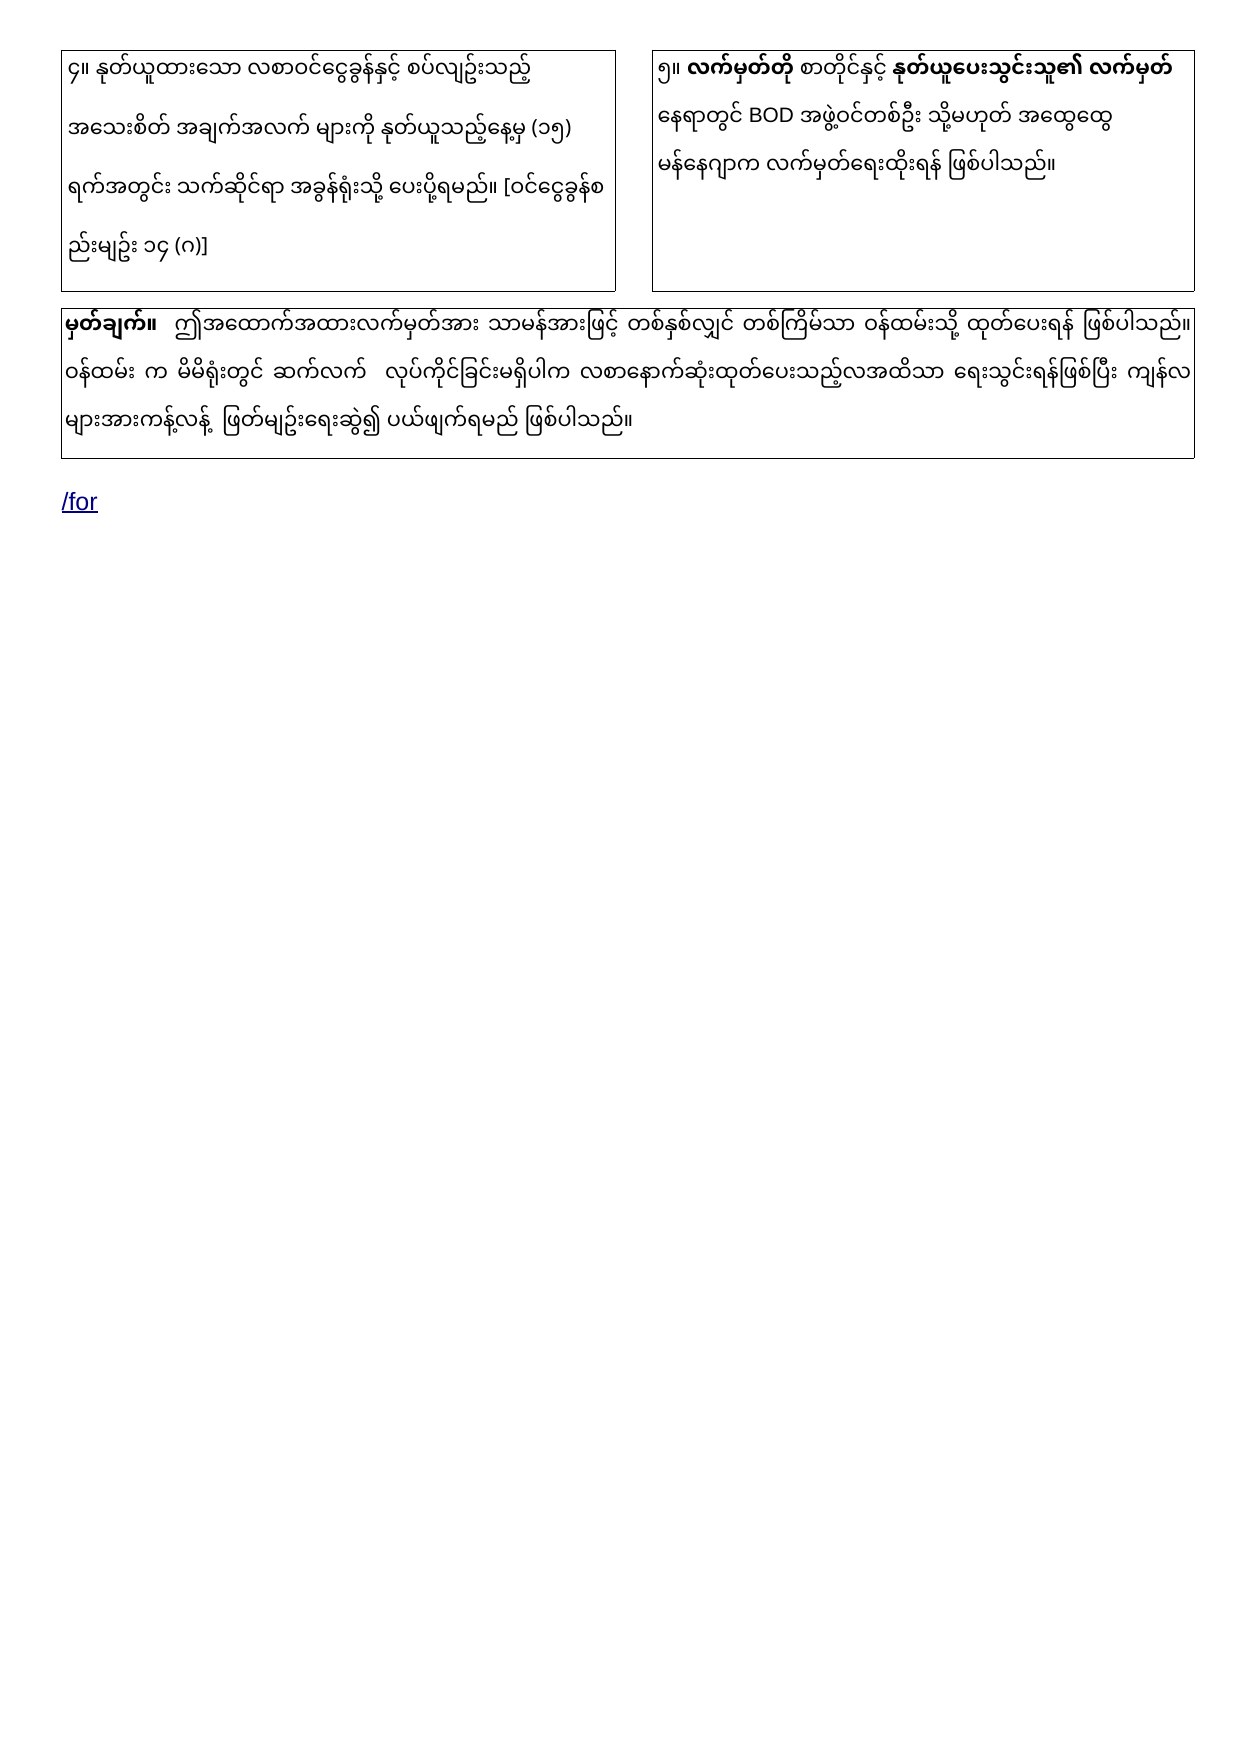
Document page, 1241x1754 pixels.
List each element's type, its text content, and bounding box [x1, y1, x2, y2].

table_cell [616, 50, 652, 291]
table_cell ၅။ လက်မှတ်တို စာတိုင်နှင့် နုတ်ယူပေးသွင်းသူ၏ လက်မှတ် နေရာတွင် BOD အဖွဲ့ဝင်တစ်ဦး သို့မဟုတ် အထွေထွေ မန်နေဂျာက လက်မှတ်ရေးထိုးရန် ဖြစ်ပါသည်။ [653, 51, 1194, 291]
text /for [61, 486, 1194, 515]
table_cell ၄။ နုတ်ယူထားသော လစာဝင်ငွေခွန်နှင့် စပ်လျဥ်းသည့် အသေးစိတ် အချက်အလက် များကို နုတ်ယူသည့်နေ့မှ (၁၅) ရက်အတွင်း သက်ဆိုင်ရာ အခွန်ရုံးသို့ ပေးပို့ရမည်။ [ဝင်ငွေခွန်စည်းမျဥ်း ၁၄ (ဂ)] [62, 51, 615, 291]
table_header မှတ်ချက်။ ဤအထောက်အထားလက်မှတ်အား သာမန်အားဖြင့် တစ်နှစ်လျှင် တစ်ကြိမ်သာ ဝန်ထမ်းသို့ ထုတ်‌ပေးရန် ဖြစ်ပါသည်။ ဝန်ထမ်း က မိမိရုံးတွင် ဆက်လက် လုပ်ကိုင်ခြင်းမရှိပါက လစာနောက်ဆုံးထုတ်ပေးသည့်လအထိသာ ရေးသွင်းရန်ဖြစ်ပြီး ကျန်လများအားကန့်လန့် ဖြတ်မျဥ်းရေးဆွဲ၍ ပယ်ဖျက်ရမည် ဖြစ်ပါသည်။ [62, 309, 1194, 458]
